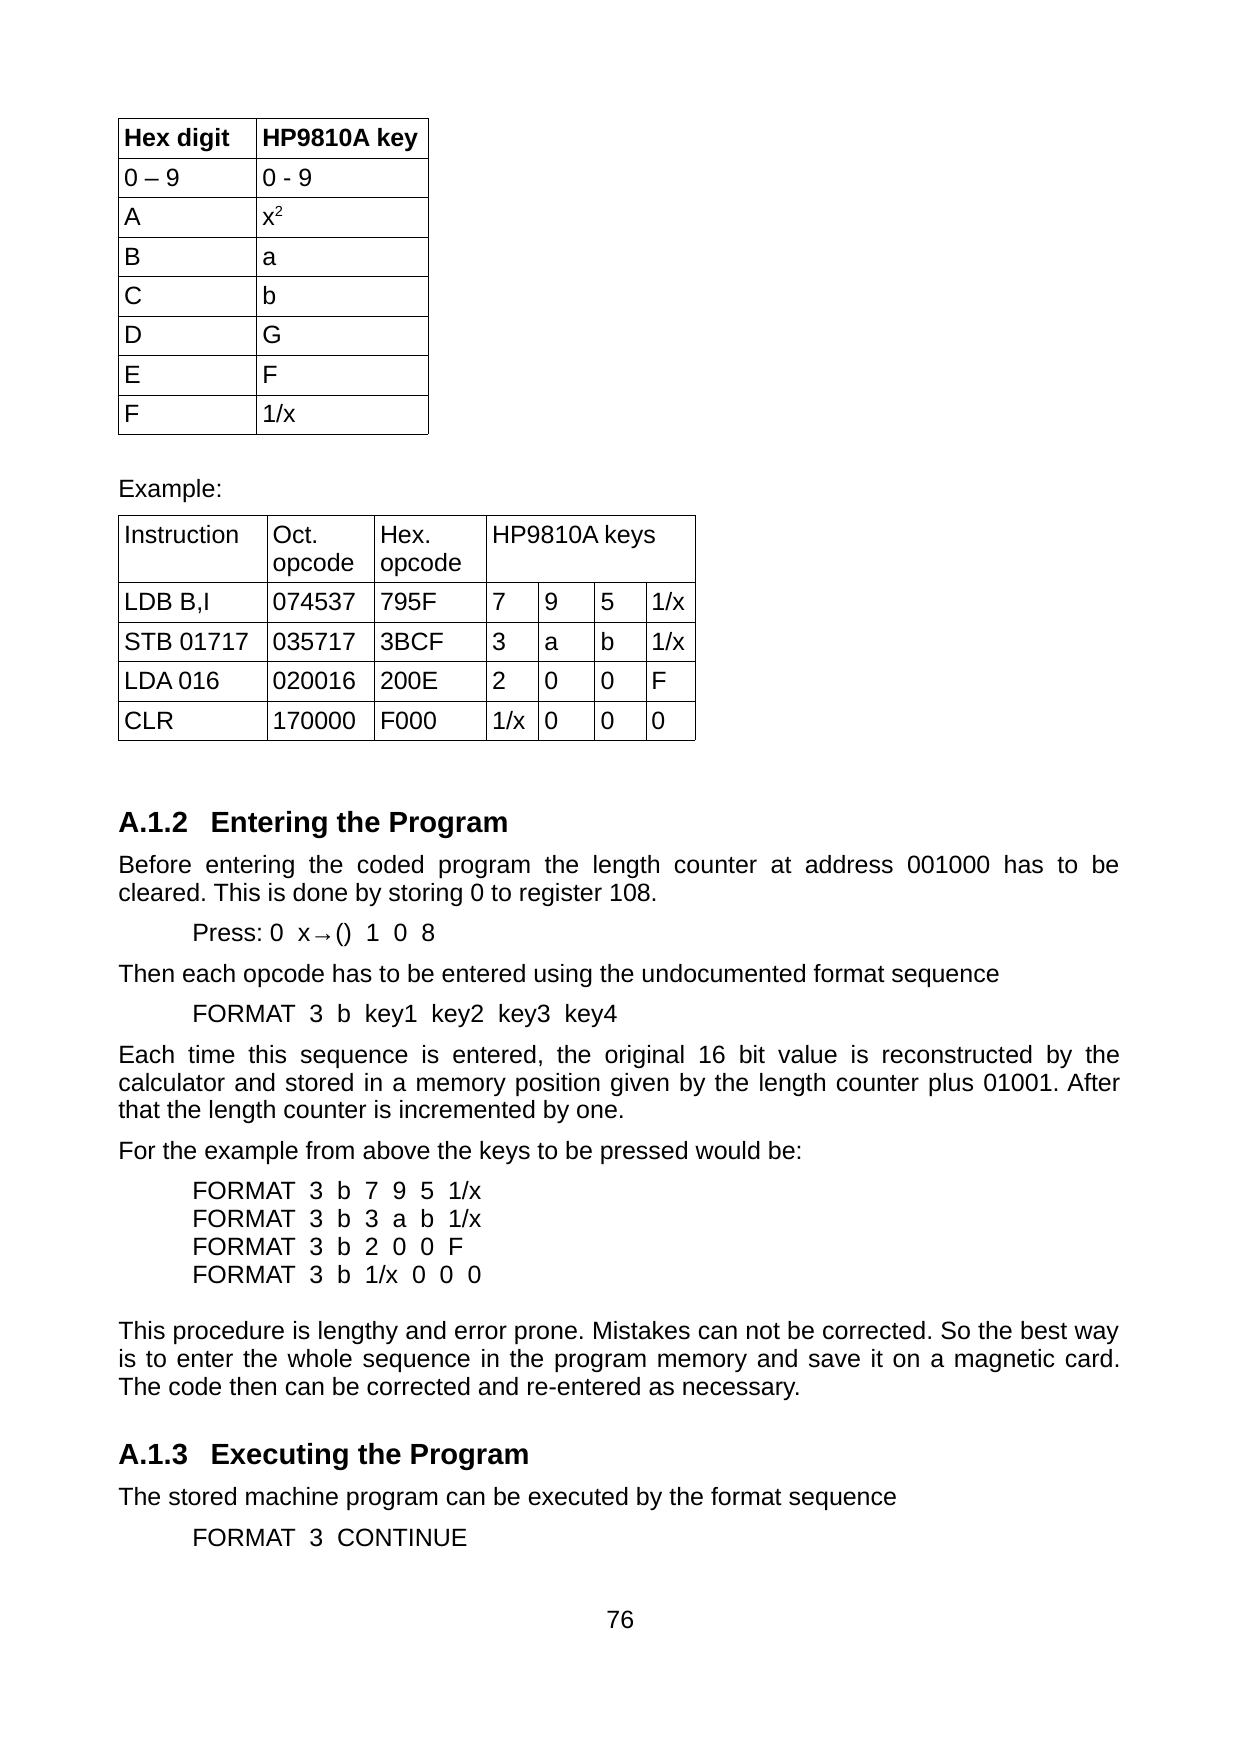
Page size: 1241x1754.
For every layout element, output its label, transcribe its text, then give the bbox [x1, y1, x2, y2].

table_cell 0 - 9 [257, 159, 428, 197]
table_cell 3 [487, 623, 538, 661]
text Each time this sequence is entered, the original 16 bit value is reconstructed by the calculator and stored in a memory position given by the length counter plus 01001. After that the length counter is incremented by one. [118, 1040, 1122, 1124]
table_cell 1/x [487, 702, 538, 740]
table_header Hex. opcode [375, 516, 486, 582]
table_cell 200E [375, 662, 486, 701]
table_cell D [119, 317, 256, 355]
table_cell G [257, 317, 428, 355]
table_cell LDB B,I [119, 583, 267, 622]
table_cell 0 [539, 702, 594, 740]
text The stored machine program can be executed by the format sequence [118, 1483, 1122, 1511]
table_cell F [647, 662, 695, 701]
table_cell b [595, 623, 646, 661]
table_cell 9 [539, 583, 594, 622]
table_cell A [119, 198, 256, 237]
text For the example from above the keys to be pressed would be: [118, 1137, 1122, 1164]
table_cell 0 [539, 662, 594, 701]
subtitle Executing the Program [118, 1438, 1122, 1471]
table_cell a [539, 623, 594, 661]
table_cell 0 [595, 702, 646, 740]
text This procedure is lengthy and error prone. Mistakes can not be corrected. So the best way is to enter the whole sequence in the program memory and save it on a magnetic card. The code then can be corrected and re-entered as necessary. [118, 1317, 1122, 1400]
table_cell 074537 [268, 583, 374, 622]
table_cell 0 [595, 662, 646, 701]
table_cell B [119, 238, 256, 276]
subtitle Entering the Program [118, 806, 1122, 838]
table_cell 3BCF [375, 623, 486, 661]
text Then each opcode has to be entered using the undocumented format sequence [118, 959, 1122, 987]
table_cell 5 [595, 583, 646, 622]
text FORMAT 3 b 7 9 5 1/x [118, 1177, 1122, 1205]
table_header HP9810A key [257, 119, 428, 158]
table_cell x2 [257, 198, 428, 237]
text FORMAT 3 b key1 key2 key3 key4 [118, 1000, 1122, 1028]
table_cell CLR [119, 702, 267, 740]
table_cell F [257, 356, 428, 394]
table_cell LDA 016 [119, 662, 267, 701]
table_cell 170000 [268, 702, 374, 740]
table_cell 7 [487, 583, 538, 622]
table_cell C [119, 277, 256, 316]
table_cell F [119, 396, 256, 434]
table_header HP9810A keys [487, 516, 695, 582]
table_cell STB 01717 [119, 623, 267, 661]
table_cell 020016 [268, 662, 374, 701]
table_cell b [257, 277, 428, 316]
table_cell 035717 [268, 623, 374, 661]
text Before entering the coded program the length counter at address 001000 has to be cleared. This is done by storing 0 to register 108. [118, 851, 1122, 907]
table_cell 0 [647, 702, 695, 740]
table_cell 1/x [647, 583, 695, 622]
table_header Hex digit [119, 119, 256, 158]
text FORMAT 3 b 2 0 0 F [118, 1233, 1122, 1261]
table_cell F000 [375, 702, 486, 740]
text FORMAT 3 b 1/x 0 0 0 [118, 1261, 1122, 1289]
text FORMAT 3 b 3 a b 1/x [118, 1205, 1122, 1233]
table_cell E [119, 356, 256, 394]
text Press: 0 x→() 1 0 8 [118, 919, 1122, 947]
table_cell 0 – 9 [119, 159, 256, 197]
text FORMAT 3 CONTINUE [118, 1523, 1122, 1551]
table_cell 795F [375, 583, 486, 622]
table_header Instruction [119, 516, 267, 582]
table_cell 1/x [647, 623, 695, 661]
table_cell 2 [487, 662, 538, 701]
table_cell 1/x [257, 396, 428, 434]
text Example: [118, 474, 1122, 502]
table_header Oct. opcode [268, 516, 374, 582]
table_cell a [257, 238, 428, 276]
